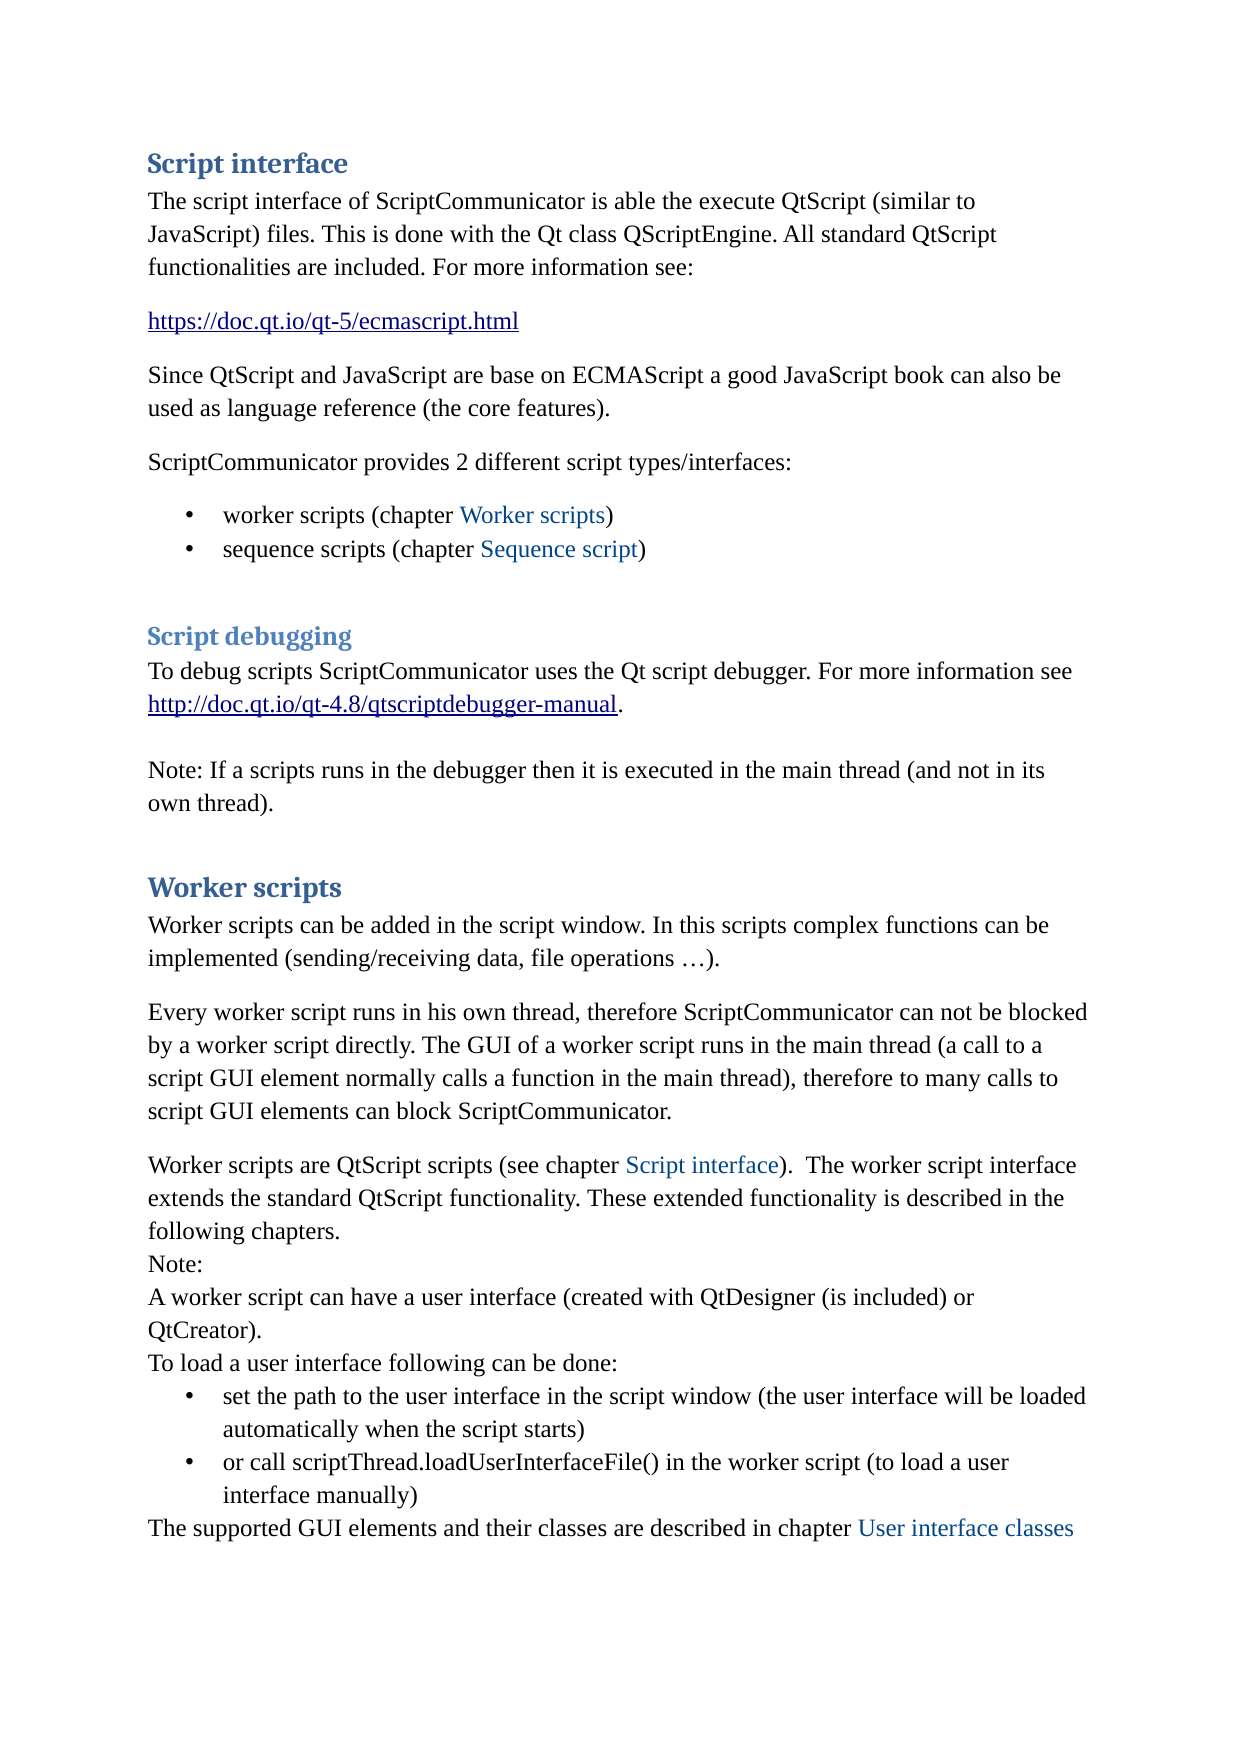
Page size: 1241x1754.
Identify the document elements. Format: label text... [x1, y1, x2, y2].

list sequence scripts (chapter Sequence script) [185, 534, 1093, 562]
subtitle Script debugging [148, 621, 1093, 652]
text Since QtScript and JavaScript are base on ECMAScript a good JavaScript book can also be used as language reference (the core features). [148, 360, 1093, 422]
text A worker script can have a user interface (created with QtDesigner (is included) or QtCreator). [148, 1282, 1093, 1343]
text To load a user interface following can be done: [148, 1348, 1093, 1377]
text The supported GUI elements and their classes are described in chapter User interface classes [148, 1513, 1093, 1542]
subtitle Script interface [148, 148, 1093, 181]
text The script interface of ScriptCommunicator is able the execute QtScript (similar to JavaScript) files. This is done with the Qt class QScriptEngine. All standard QtScript functionalities are included. For more information see: [148, 186, 1093, 281]
text ScriptCommunicator provides 2 different script types/interfaces: [148, 447, 1093, 476]
text https://doc.qt.io/qt-5/ecmascript.html [148, 306, 1093, 335]
text Note: If a scripts runs in the debugger then it is executed in the main thread (and not in its own thread). [148, 755, 1093, 817]
text To debug scripts ScriptCommunicator uses the Qt script debugger. For more information see http://doc.qt.io/qt-4.8/qtscriptdebugger-manual. [148, 656, 1093, 718]
text Worker scripts are QtScript scripts (see chapter Script interface). The worker script interface extends the standard QtScript functionality. These extended functionality is described in the following chapters. [148, 1150, 1093, 1244]
text Note: [148, 1249, 1093, 1277]
text Worker scripts can be added in the script window. In this scripts complex functions can be implemented (sending/receiving data, file operations …). [148, 910, 1093, 972]
list set the path to the user interface in the script window (the user interface will be loaded automatically when the script starts) [185, 1381, 1093, 1443]
subtitle Worker scripts [148, 871, 1093, 905]
text Every worker script runs in his own thread, therefore ScriptCommunicator can not be blocked by a worker script directly. The GUI of a worker script runs in the main thread (a call to a script GUI element normally calls a function in the main thread), therefore to many calls to script GUI elements can block ScriptCommunicator. [148, 997, 1093, 1124]
list or call scriptThread.loadUserInterfaceFile() in the worker script (to load a user interface manually) [185, 1447, 1093, 1509]
list worker scripts (chapter Worker scripts) [185, 501, 1093, 529]
